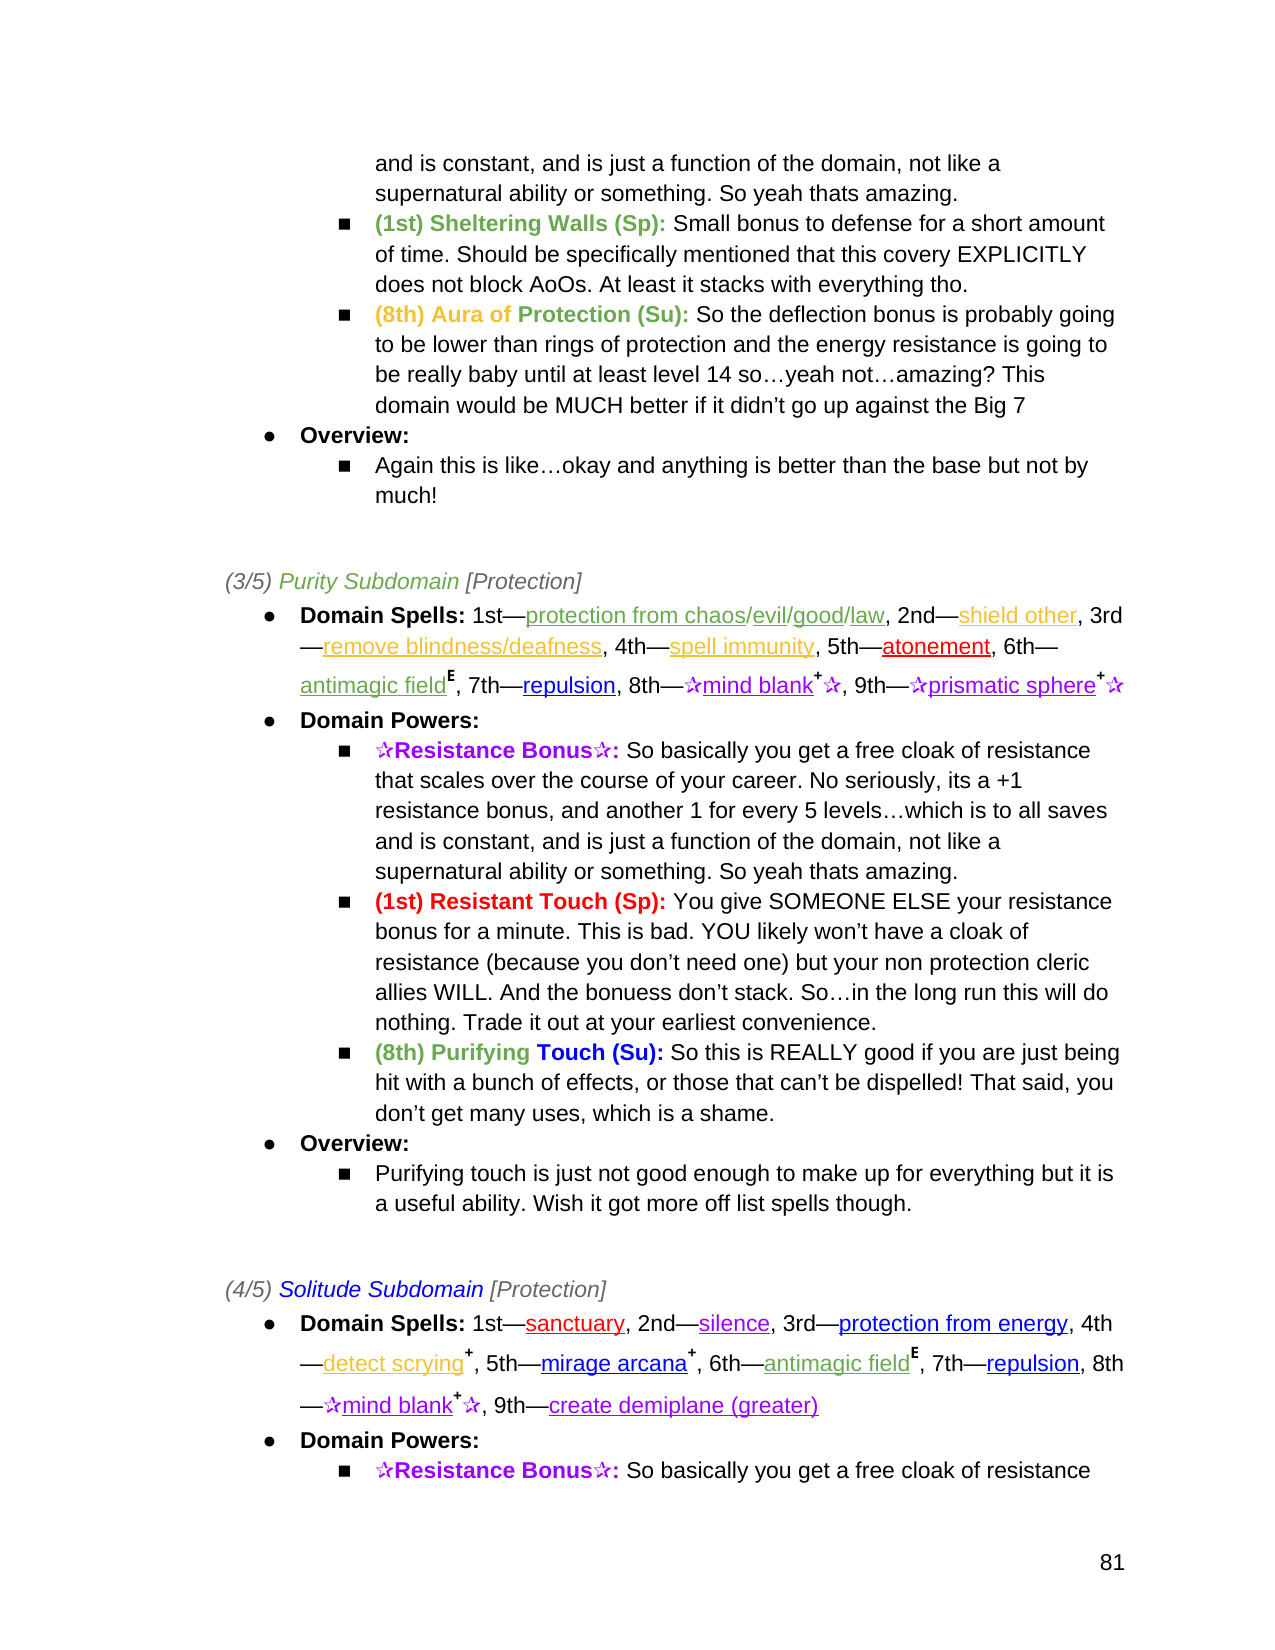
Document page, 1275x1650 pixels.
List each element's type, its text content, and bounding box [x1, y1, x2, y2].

list Overview: [262, 422, 1125, 448]
list (1st) Resistant Touch (Sp): You give SOMEONE ELSE your resistance bonus for a minute. This is bad. YOU likely won’t have a cloak of resistance (because you don’t need one) but your non protection cleric allies WILL. And the bonuess don’t stack. So…in the long run this will do nothing. Trade it out at your earliest convenience. [337, 888, 1125, 1035]
list (1st) Sheltering Walls (Sp): Small bonus to defense for a short amount of time. Should be specifically mentioned that this covery EXPLICITLY does not block AoOs. At least it stacks with everything tho. [337, 210, 1125, 297]
subtitle (4/5) Solitude Subdomain [Protection] [225, 1276, 1125, 1302]
list ✰Resistance Bonus✰: So basically you get a free cloak of resistance [337, 1457, 1125, 1483]
list Domain Powers: [262, 707, 1125, 733]
list Domain Powers: [262, 1427, 1125, 1453]
list Domain Spells: 1st—sanctuary, 2nd—silence, 3rd—protection from energy, 4th—detect scrying+, 5th—mirage arcana+, 6th—antimagic fieldE, 7th—repulsion, 8th—✰mind blank+✰, 9th—create demiplane (greater) [262, 1310, 1125, 1421]
list Again this is like…okay and anything is better than the base but not by much! [337, 452, 1125, 509]
list ✰Resistance Bonus✰: So basically you get a free cloak of resistance that scales over the course of your career. No seriously, its a +1 resistance bonus, and another 1 for every 5 levels…which is to all saves and is constant, and is just a function of the domain, not like a supernatural ability or something. So yeah thats amazing. [337, 737, 1125, 884]
list Domain Spells: 1st—protection from chaos/evil/good/law, 2nd—shield other, 3rd—remove blindness/deafness, 4th—spell immunity, 5th—atonement, 6th—antimagic fieldE, 7th—repulsion, 8th—✰mind blank+✰, 9th—✰prismatic sphere+✰ [262, 602, 1125, 701]
list (8th) Aura of Protection (Su): So the deflection bonus is probably going to be lower than rings of protection and the energy resistance is going to be really baby until at least level 14 so…yeah not…amazing? This domain would be MUCH better if it didn’t go up against the Big 7 [337, 301, 1125, 418]
list Overview: [262, 1130, 1125, 1156]
list (8th) Purifying Touch (Su): So this is REALLY good if you are just being hit with a bunch of effects, or those that can’t be dispelled! That said, you don’t get many uses, which is a shame. [337, 1039, 1125, 1126]
list Purifying touch is just not good enough to make up for everything but it is a useful ability. Wish it got more off list spells though. [337, 1160, 1125, 1217]
list and is constant, and is just a function of the domain, not like a supernatural ability or something. So yeah thats amazing. [337, 150, 1125, 207]
subtitle (3/5) Purity Subdomain [Protection] [225, 568, 1125, 594]
